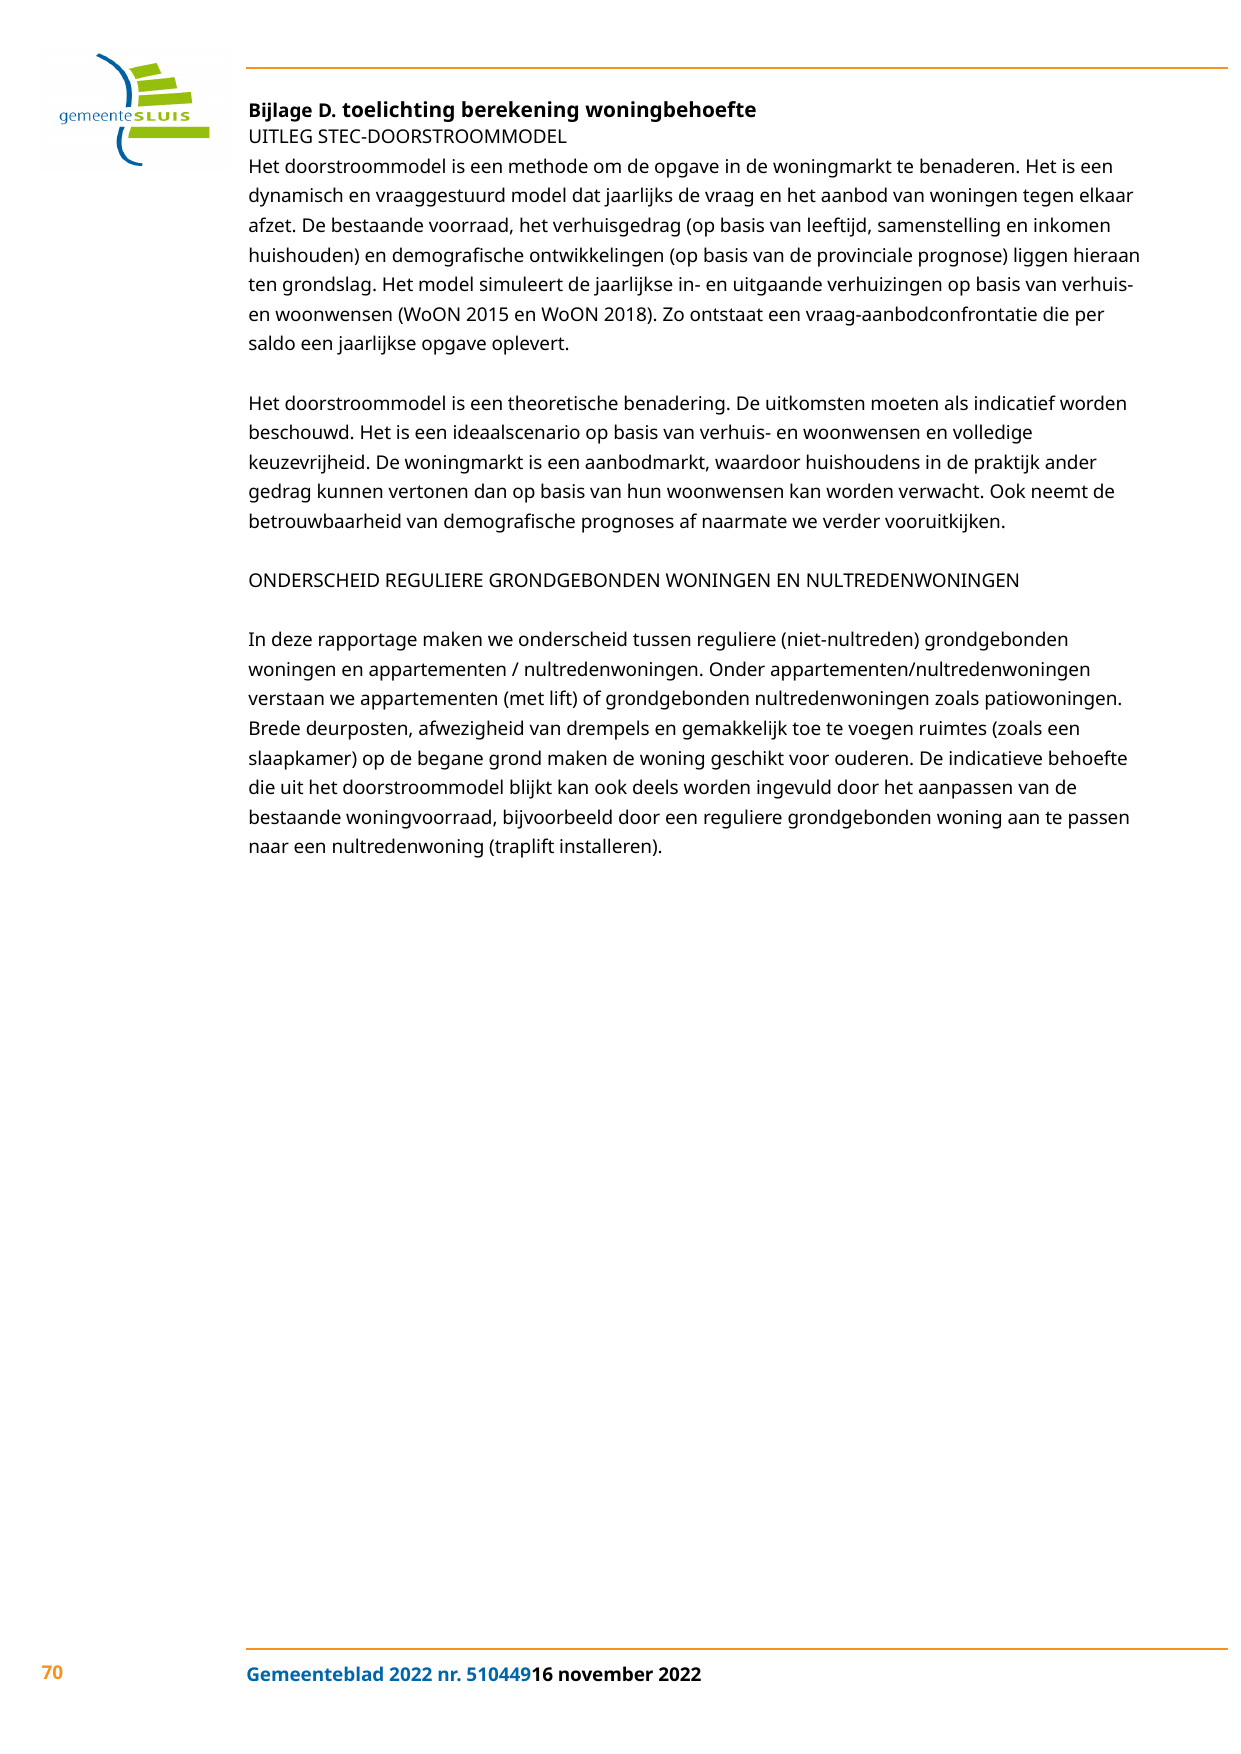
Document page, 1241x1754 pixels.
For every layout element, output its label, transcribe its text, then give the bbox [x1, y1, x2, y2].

text Bijlage D. toelichting berekening woningbehoefte [248, 95, 1152, 123]
picture [41, 47, 231, 172]
table_header UITLEG STEC-DOORSTROOMMODEL Het doorstroommodel is een methode om de opgave in de woningmarkt te benaderen. Het is een dynamisch en vraaggestuurd model dat jaarlijks de vraag en het aanbod van woningen tegen elkaar afzet. De bestaande voorraad, het verhuisgedrag (op basis van leeftijd, samenstelling en inkomen huishouden) en demografische ontwikkelingen (op basis van de provinciale prognose) liggen hieraan ten grondslag. Het model simuleert de jaarlijkse in- en uitgaande verhuizingen op basis van verhuis- en woonwensen (WoON 2015 en WoON 2018). Zo ontstaat een vraag-aanbodconfrontatie die per saldo een jaarlijkse opgave oplevert. Het doorstroommodel is een theoretische benadering. De uitkomsten moeten als indicatief worden beschouwd. Het is een ideaalscenario op basis van verhuis- en woonwensen en volledige keuzevrijheid. De woningmarkt is een aanbodmarkt, waardoor huishoudens in de praktijk ander gedrag kunnen vertonen dan op basis van hun woonwensen kan worden verwacht. Ook neemt de betrouwbaarheid van demografische prognoses af naarmate we verder vooruitkijken. ONDERSCHEID REGULIERE GRONDGEBONDEN WONINGEN EN NULTREDENWONINGEN In deze rapportage maken we onderscheid tussen reguliere (niet-nultreden) grondgebonden woningen en appartementen / nultredenwoningen. Onder appartementen/nultredenwoningen verstaan we appartementen (met lift) of grondgebonden nultredenwoningen zoals patiowoningen. Brede deurposten, afwezigheid van drempels en gemakkelijk toe te voegen ruimtes (zoals een slaapkamer) op de begane grond maken de woning geschikt voor ouderen. De indicatieve behoefte die uit het doorstroommodel blijkt kan ook deels worden ingevuld door het aanpassen van de bestaande woningvoorraad, bijvoorbeeld door een reguliere grondgebonden woning aan te passen naar een nultredenwoning (traplift installeren). [248, 124, 1152, 859]
